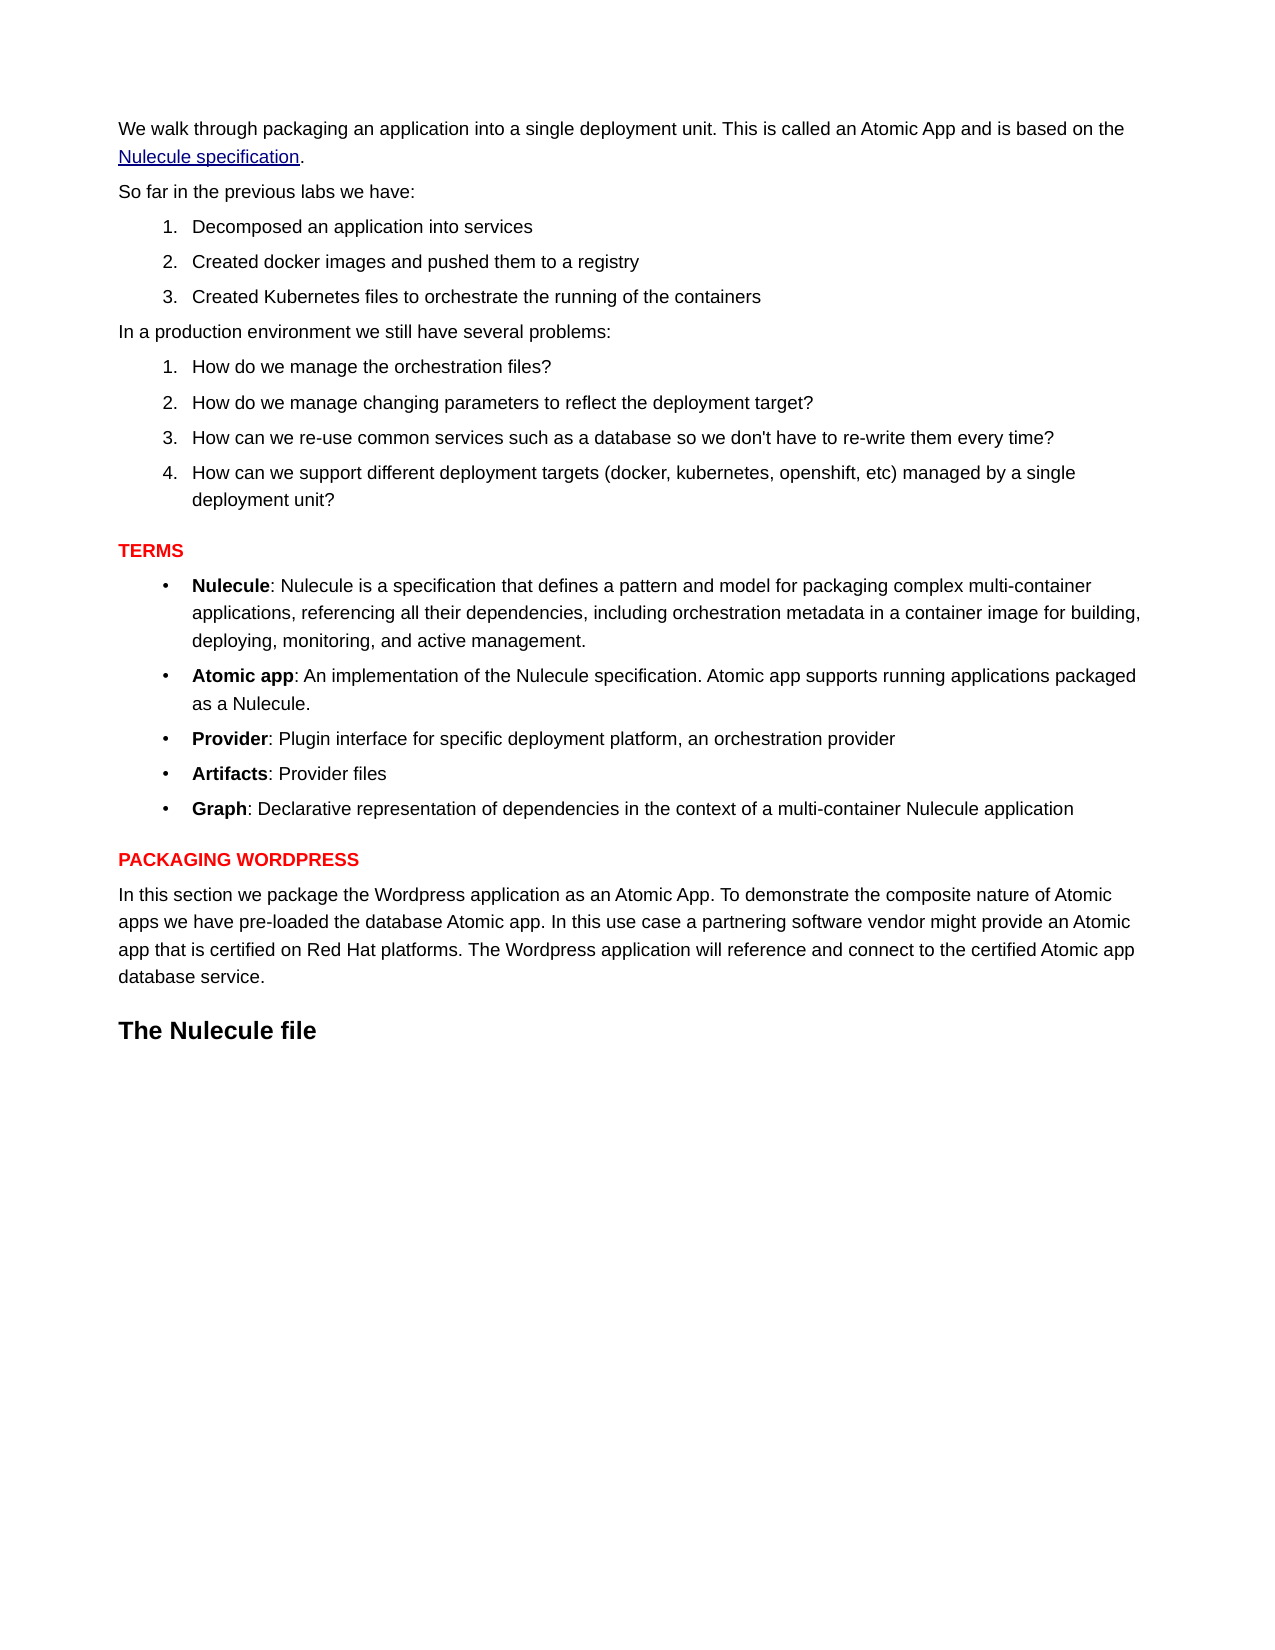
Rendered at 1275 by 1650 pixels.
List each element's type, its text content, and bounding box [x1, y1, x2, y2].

list How can we re-use common services such as a database so we don't have to re-write them every time? [162, 427, 1157, 448]
list Graph: Declarative representation of dependencies in the context of a multi-container Nulecule application [162, 798, 1157, 820]
text Terms [118, 539, 1157, 561]
list Created docker images and pushed them to a registry [162, 251, 1157, 273]
list Artifacts: Provider files [162, 763, 1157, 784]
list Nulecule: Nulecule is a specification that defines a pattern and model for packaging complex multi-container applications, referencing all their dependencies, including orchestration metadata in a container image for building, deploying, monitoring, and active management. [162, 574, 1157, 651]
text So far in the previous labs we have: [118, 181, 1157, 202]
list How can we support different deployment targets (docker, kubernetes, openshift, etc) managed by a single deployment unit? [162, 462, 1157, 511]
text The Nulecule file [118, 1016, 1157, 1045]
list Atomic app: An implementation of the Nulecule specification. Atomic app supports running applications packaged as a Nulecule. [162, 665, 1157, 714]
list Decomposed an application into services [162, 216, 1157, 237]
text In this section we package the Wordpress application as an Atomic App. To demonstrate the composite nature of Atomic apps we have pre-loaded the database Atomic app. In this use case a partnering software vendor might provide an Atomic app that is certified on Red Hat platforms. The Wordpress application will reference and connect to the certified Atomic app database service. [118, 883, 1157, 988]
list Created Kubernetes files to orchestrate the running of the containers [162, 286, 1157, 308]
text We walk through packaging an application into a single deployment unit. This is called an Atomic App and is based on the Nulecule specification. [118, 118, 1157, 167]
text Packaging Wordpress [118, 848, 1157, 870]
list How do we manage changing parameters to reflect the deployment target? [162, 391, 1157, 413]
text In a production environment we still have several problems: [118, 321, 1157, 343]
list How do we manage the orchestration files? [162, 356, 1157, 378]
list Provider: Plugin interface for specific deployment platform, an orchestration provider [162, 728, 1157, 749]
